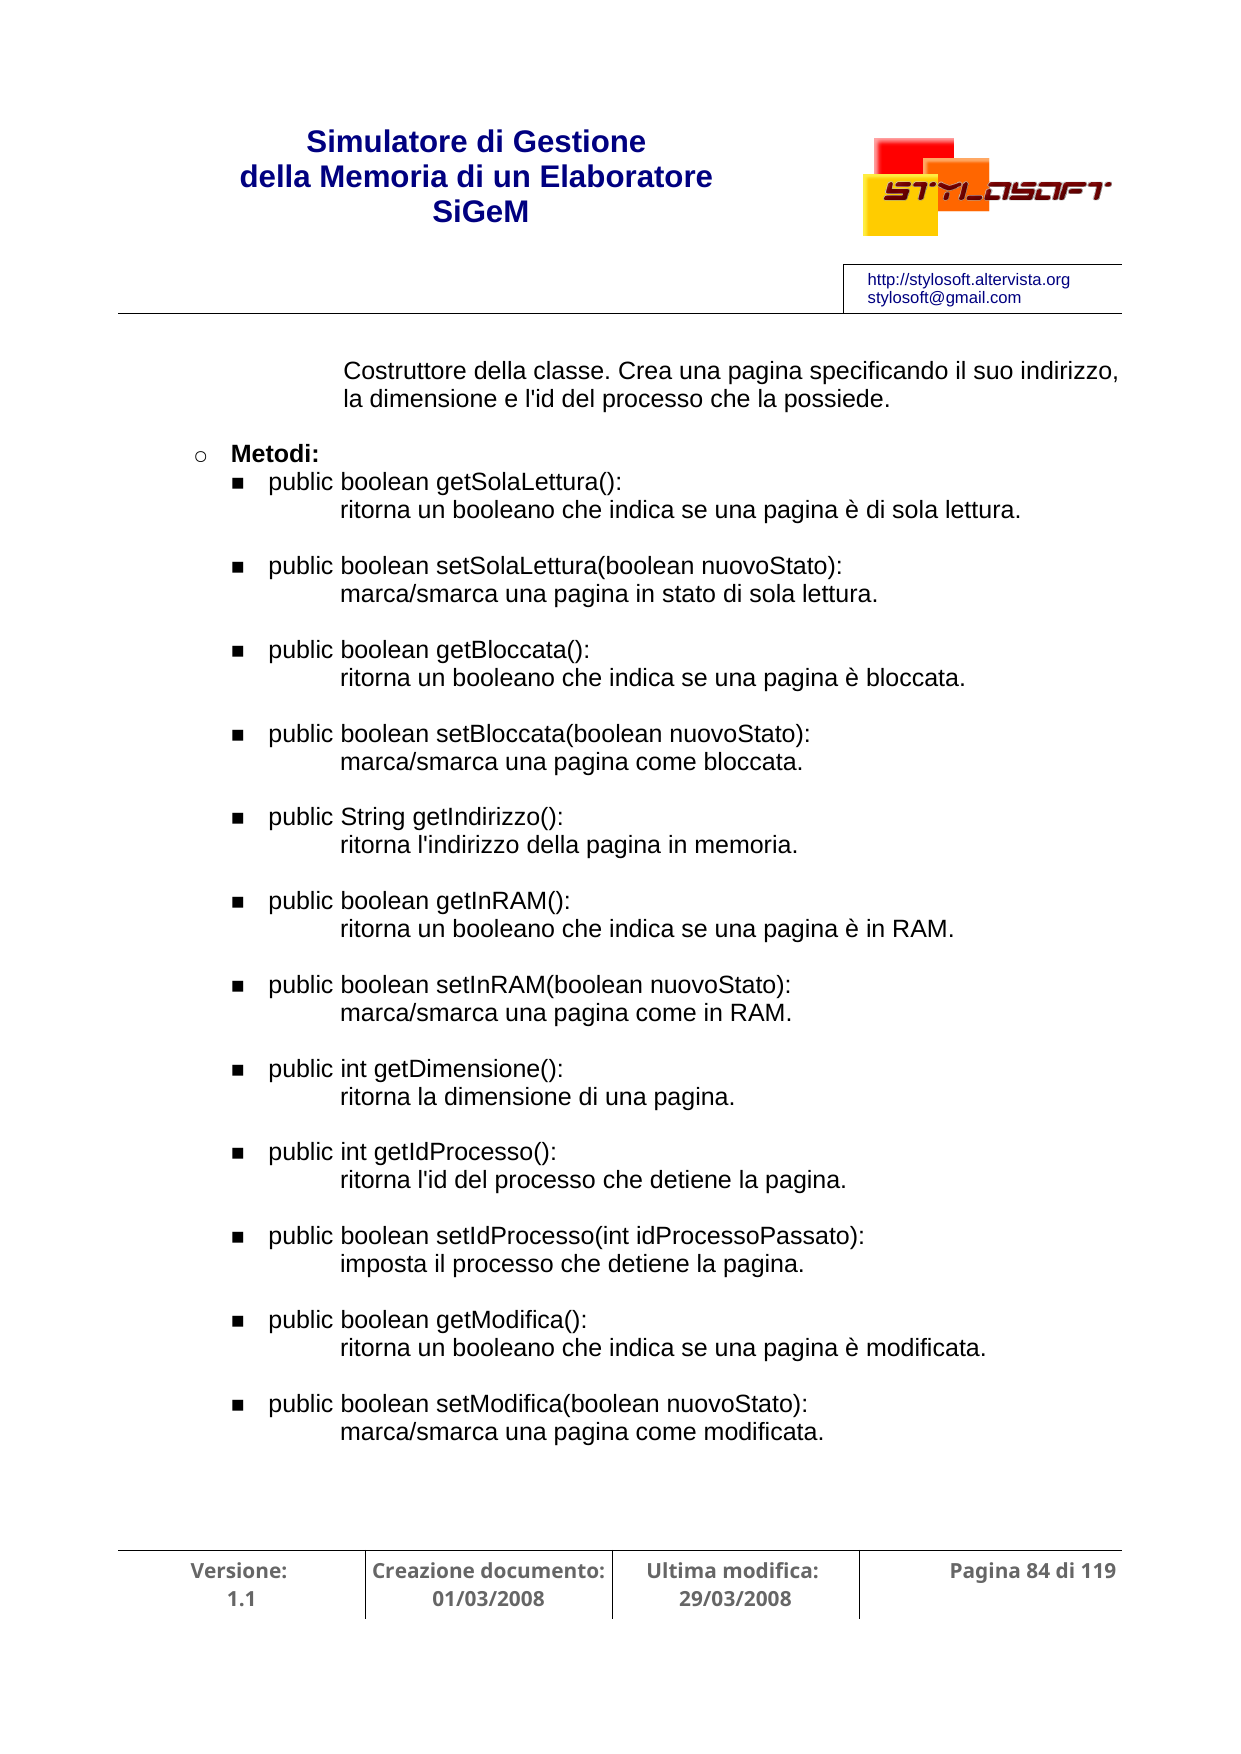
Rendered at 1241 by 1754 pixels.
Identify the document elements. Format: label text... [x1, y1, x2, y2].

text marca/smarca una pagina come modificata. [118, 1417, 1122, 1445]
list public boolean setInRAM(boolean nuovoStato): [231, 971, 1122, 999]
picture [848, 123, 1117, 247]
list public boolean getModifica(): [231, 1306, 1122, 1334]
text imposta il processo che detiene la pagina. [118, 1250, 1122, 1278]
text ritorna l'indirizzo della pagina in memoria. [118, 831, 1122, 859]
list public boolean setBloccata(boolean nuovoStato): [231, 719, 1122, 747]
list public boolean getBloccata(): [231, 636, 1122, 664]
list Metodi: [193, 440, 1122, 468]
list public boolean getInRAM(): [231, 887, 1122, 915]
list Costruttore della classe. Crea una pagina specificando il suo indirizzo, la dimensione e l'id del processo che la possiede. [306, 357, 1122, 412]
list public boolean getSolaLettura(): [231, 468, 1122, 496]
list public int getIdProcesso(): [231, 1138, 1122, 1166]
list public String getIndirizzo(): [231, 803, 1122, 831]
list public int getDimensione(): [231, 1054, 1122, 1082]
text marca/smarca una pagina come bloccata. [118, 747, 1122, 775]
text ritorna un booleano che indica se una pagina è modificata. [118, 1334, 1122, 1362]
text ritorna un booleano che indica se una pagina è di sola lettura. [118, 496, 1122, 524]
list public boolean setSolaLettura(boolean nuovoStato): [231, 552, 1122, 580]
text ritorna un booleano che indica se una pagina è bloccata. [118, 664, 1122, 692]
text ritorna la dimensione di una pagina. [118, 1082, 1122, 1110]
list public boolean setModifica(boolean nuovoStato): [231, 1389, 1122, 1417]
text marca/smarca una pagina in stato di sola lettura. [118, 580, 1122, 608]
text ritorna l'id del processo che detiene la pagina. [118, 1166, 1122, 1194]
text marca/smarca una pagina come in RAM. [118, 999, 1122, 1027]
list public boolean setIdProcesso(int idProcessoPassato): [231, 1222, 1122, 1250]
text ritorna un booleano che indica se una pagina è in RAM. [118, 915, 1122, 943]
